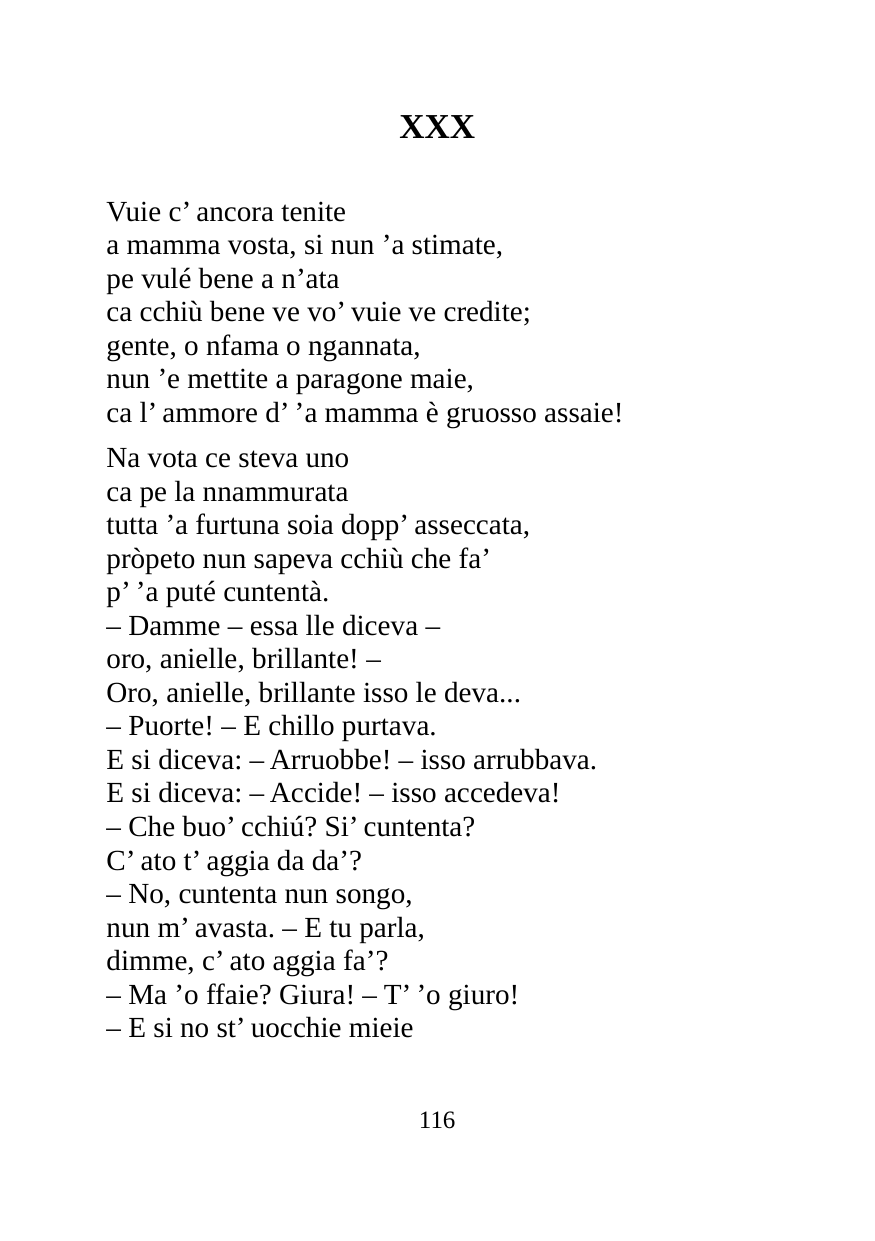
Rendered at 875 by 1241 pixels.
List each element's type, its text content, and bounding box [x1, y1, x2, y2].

text C’ ato t’ aggia da da’? [106, 843, 768, 876]
text – No, cuntenta nun songo, [106, 876, 768, 910]
text pe vulé bene a n’ata [106, 261, 768, 294]
text gente, o nfama o ngannata, [106, 328, 768, 361]
text ca cchiù bene ve vo’ vuie ve credite; [106, 294, 768, 328]
text E si diceva: – Accide! – isso accedeva! [106, 776, 768, 809]
text tutta ’a furtuna soia dopp’ asseccata, [106, 507, 768, 541]
text – Damme – essa lle diceva – [106, 608, 768, 641]
text E si diceva: – Arruobbe! – isso arrubbava. [106, 742, 768, 776]
text pròpeto nun sapeva cchiù che fa’ [106, 541, 768, 574]
text – Che buo’ cchiú? Si’ cuntenta? [106, 809, 768, 843]
text nun m’ avasta. – E tu parla, [106, 910, 768, 943]
text oro, anielle, brillante! – [106, 641, 768, 675]
text dimme, c’ ato aggia fa’? [106, 943, 768, 977]
text – Puorte! – E chillo purtava. [106, 708, 768, 742]
text Na vota ce steva uno [106, 440, 768, 474]
text Oro, anielle, brillante isso le deva... [106, 675, 768, 708]
text – E si no st’ uocchie mieie [106, 1010, 768, 1044]
text nun ’e mettite a paragone maie, [106, 361, 768, 395]
subtitle XXX [106, 106, 768, 146]
text p’ ’a puté cuntentà. [106, 574, 768, 608]
text Vuie c’ ancora tenite [106, 194, 768, 227]
text ca pe la nnammurata [106, 474, 768, 507]
text a mamma vosta, si nun ’a stimate, [106, 227, 768, 261]
text ca l’ ammore d’ ’a mamma è gruosso assaie! [106, 395, 768, 428]
text – Ma ’o ffaie? Giura! – T’ ’o giuro! [106, 977, 768, 1010]
